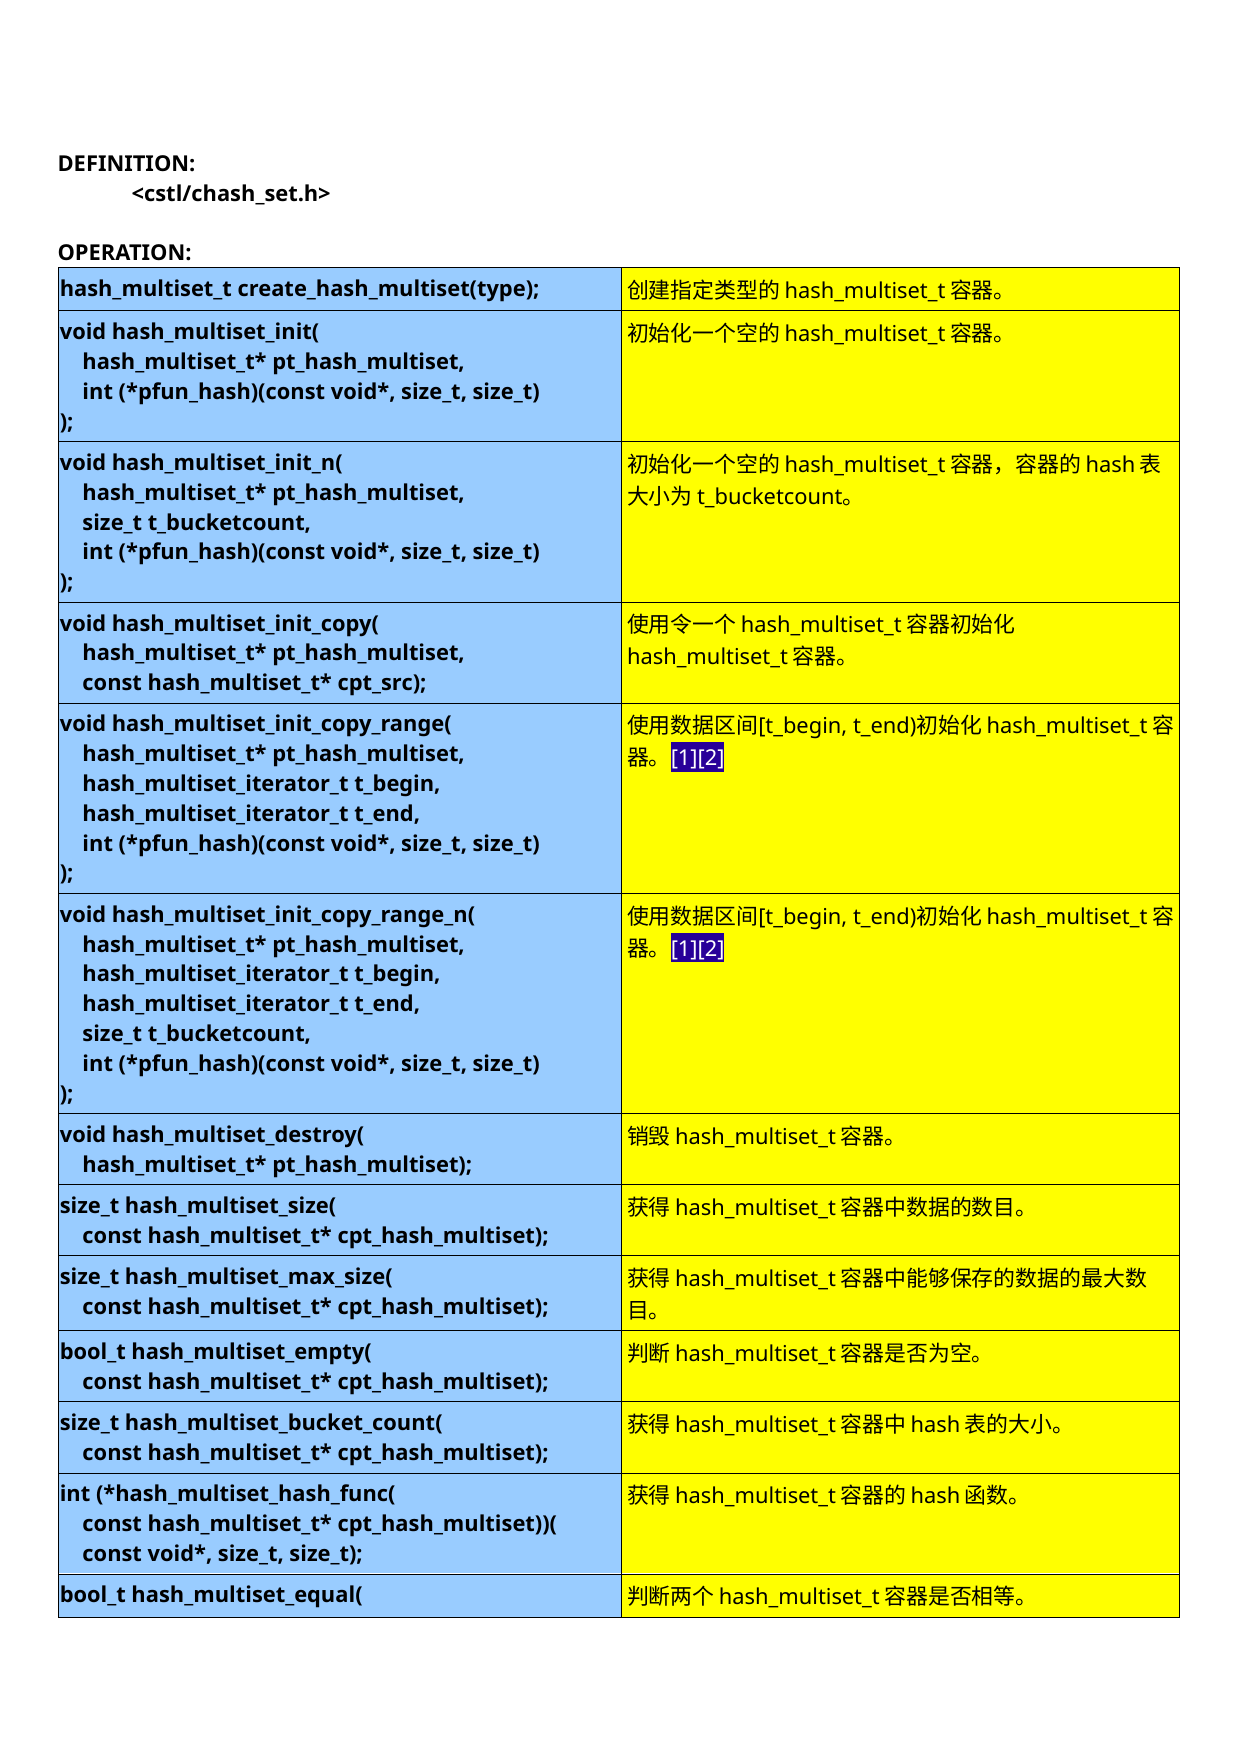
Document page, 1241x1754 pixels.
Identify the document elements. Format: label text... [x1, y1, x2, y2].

table_cell int (*hash_multiset_hash_func( const hash_multiset_t* cpt_hash_multiset))( const void*, size_t, size_t); [59, 1474, 621, 1573]
table_cell 获得hash_multiset_t容器中hash表的大小。 [622, 1402, 1179, 1473]
table_cell 获得hash_multiset_t容器中数据的数目。 [622, 1185, 1179, 1255]
table_cell 初始化一个空的hash_multiset_t容器。 [622, 311, 1179, 441]
table_cell bool_t hash_multiset_empty( const hash_multiset_t* cpt_hash_multiset); [59, 1331, 621, 1401]
table_cell 使用数据区间[t_begin, t_end)初始化hash_multiset_t容器。[1][2] [622, 704, 1179, 893]
table_cell void hash_multiset_init_copy_range_n( hash_multiset_t* pt_hash_multiset, hash_multiset_iterator_t t_begin, hash_multiset_iterator_t t_end, size_t t_bucketcount, int (*pfun_hash)(const void*, size_t, size_t) ); [59, 894, 621, 1113]
text DEFINITION: [57, 148, 1179, 178]
table_cell 使用令一个hash_multiset_t容器初始化hash_multiset_t容器。 [622, 603, 1179, 703]
table_cell void hash_multiset_init_copy( hash_multiset_t* pt_hash_multiset, const hash_multiset_t* cpt_src); [59, 603, 621, 703]
table_cell void hash_multiset_init_copy_range( hash_multiset_t* pt_hash_multiset, hash_multiset_iterator_t t_begin, hash_multiset_iterator_t t_end, int (*pfun_hash)(const void*, size_t, size_t) ); [59, 704, 621, 893]
table_cell 获得hash_multiset_t容器的hash函数。 [622, 1474, 1179, 1573]
table_cell void hash_multiset_init_n( hash_multiset_t* pt_hash_multiset, size_t t_bucketcount, int (*pfun_hash)(const void*, size_t, size_t) ); [59, 442, 621, 602]
table_header hash_multiset_t create_hash_multiset(type); [59, 268, 621, 310]
text OPERATION: [57, 237, 1179, 267]
table_cell void hash_multiset_init( hash_multiset_t* pt_hash_multiset, int (*pfun_hash)(const void*, size_t, size_t) ); [59, 311, 621, 441]
table_cell size_t hash_multiset_max_size( const hash_multiset_t* cpt_hash_multiset); [59, 1256, 621, 1330]
table_cell size_t hash_multiset_size( const hash_multiset_t* cpt_hash_multiset); [59, 1185, 621, 1255]
table_cell 使用数据区间[t_begin, t_end)初始化hash_multiset_t容器。[1][2] [622, 894, 1179, 1113]
table_header 创建指定类型的hash_multiset_t容器。 [622, 268, 1179, 310]
table_cell 销毁hash_multiset_t容器。 [622, 1114, 1179, 1184]
table_cell 初始化一个空的hash_multiset_t容器，容器的hash表大小为t_bucketcount。 [622, 442, 1179, 602]
table_cell bool_t hash_multiset_equal( [59, 1575, 621, 1617]
table_cell 获得hash_multiset_t容器中能够保存的数据的最大数目。 [622, 1256, 1179, 1330]
table_cell 判断两个hash_multiset_t容器是否相等。 [622, 1575, 1179, 1617]
table_cell 判断hash_multiset_t容器是否为空。 [622, 1331, 1179, 1401]
table_cell size_t hash_multiset_bucket_count( const hash_multiset_t* cpt_hash_multiset); [59, 1402, 621, 1473]
text <cstl/chash_set.h> [57, 178, 1179, 207]
table_cell void hash_multiset_destroy( hash_multiset_t* pt_hash_multiset); [59, 1114, 621, 1184]
